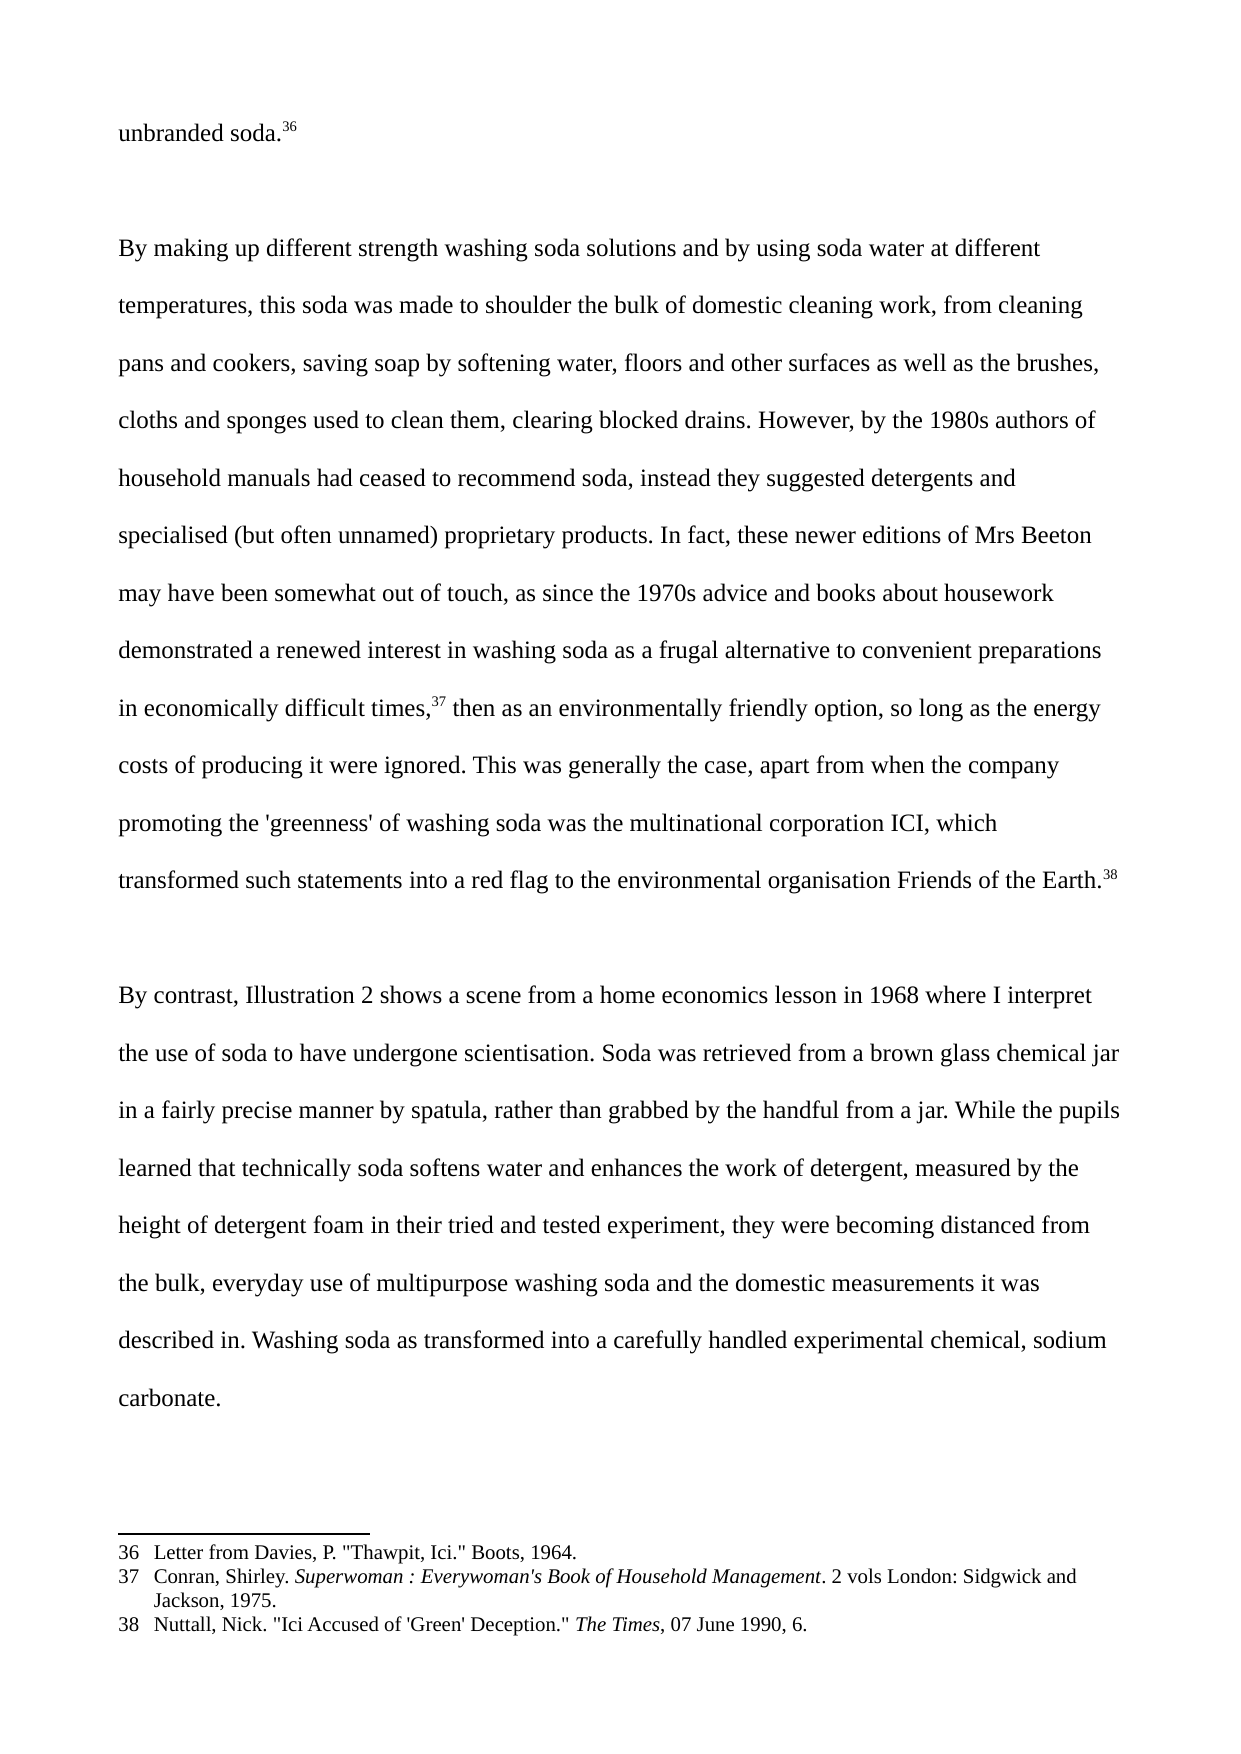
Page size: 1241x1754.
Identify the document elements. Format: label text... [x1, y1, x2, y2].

text Letter from Davies, P. "Thawpit, Ici." Boots, 1964. [118, 1539, 1122, 1564]
text unbranded soda. [118, 118, 1122, 147]
text By contrast, Illustration 2 shows a scene from a home economics lesson in 1968 where I interpret the use of soda to have undergone scientisation. Soda was retrieved from a brown glass chemical jar in a fairly precise manner by spatula, rather than grabbed by the handful from a jar. While the pupils learned that technically soda softens water and enhances the work of detergent, measured by the height of detergent foam in their tried and tested experiment, they were becoming distanced from the bulk, everyday use of multipurpose washing soda and the domestic measurements it was described in. Washing soda as transformed into a carefully handled experimental chemical, sodium carbonate. [118, 981, 1122, 1412]
text By making up different strength washing soda solutions and by using soda water at different temperatures, this soda was made to shoulder the bulk of domestic cleaning work, from cleaning pans and cookers, saving soap by softening water, floors and other surfaces as well as the brushes, cloths and sponges used to clean them, clearing blocked drains. However, by the 1980s authors of household manuals had ceased to recommend soda, instead they suggested detergents and specialised (but often unnamed) proprietary products. In fact, these newer editions of Mrs Beeton may have been somewhat out of touch, as since the 1970s advice and books about housework demonstrated a renewed interest in washing soda as a frugal alternative to convenient preparations in economically difficult times, then as an environmentally friendly option, so long as the energy costs of producing it were ignored. This was generally the case, apart from when the company promoting the 'greenness' of washing soda was the multinational corporation ICI, which transformed such statements into a red flag to the environmental organisation Friends of the Earth. [118, 233, 1122, 894]
text Nuttall, Nick. "Ici Accused of 'Green' Deception." The Times, 07 June 1990, 6. [118, 1612, 1122, 1636]
text Conran, Shirley. Superwoman : Everywoman's Book of Household Management. 2 vols London: Sidgwick and Jackson, 1975. [118, 1564, 1122, 1612]
